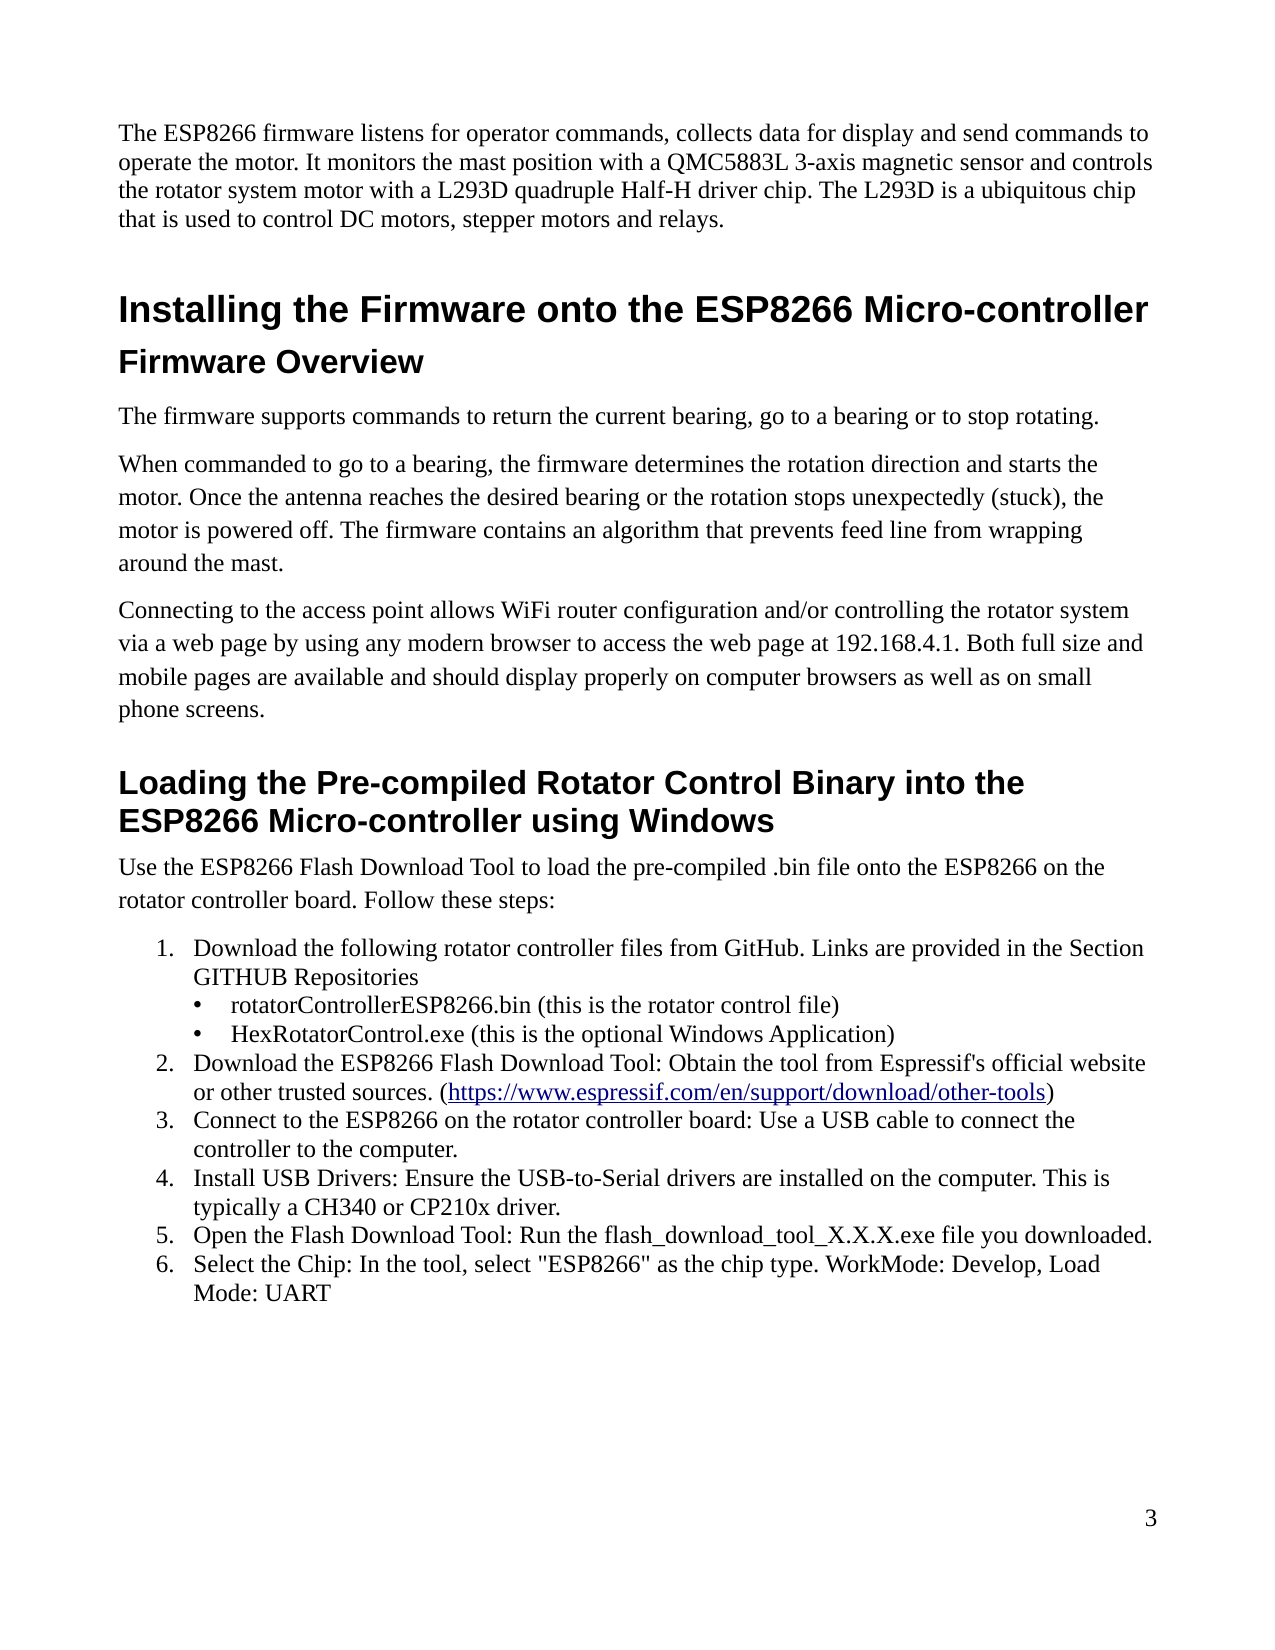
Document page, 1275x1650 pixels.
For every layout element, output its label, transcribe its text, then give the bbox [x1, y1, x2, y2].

text Firmware Overview [118, 342, 1157, 381]
subtitle Loading the Pre-compiled Rotator Control Binary into the ESP8266 Micro-controller using Windows [118, 763, 1157, 840]
list Connect to the ESP8266 on the rotator controller board: Use a USB cable to connect the controller to the computer. [156, 1106, 1157, 1163]
text The firmware supports commands to return the current bearing, go to a bearing or to stop rotating. [118, 401, 1157, 430]
list HexRotatorControl.exe (this is the optional Windows Application) [193, 1019, 1157, 1048]
text Use the ESP8266 Flash Download Tool to load the pre-compiled .bin file onto the ESP8266 on the rotator controller board. Follow these steps: [118, 852, 1157, 914]
text Connecting to the access point allows WiFi router configuration and/or controlling the rotator system via a web page by using any modern browser to access the web page at 192.168.4.1. Both full size and mobile pages are available and should display properly on computer browsers as well as on small phone screens. [118, 596, 1157, 723]
list Install USB Drivers: Ensure the USB-to-Serial drivers are installed on the computer. This is typically a CH340 or CP210x driver. [156, 1163, 1157, 1221]
text When commanded to go to a bearing, the firmware determines the rotation direction and starts the motor. Once the antenna reaches the desired bearing or the rotation stops unexpectedly (stuck), the motor is powered off. The firmware contains an algorithm that prevents feed line from wrapping around the mast. [118, 449, 1157, 577]
list Open the Flash Download Tool: Run the flash_download_tool_X.X.X.exe file you downloaded. [156, 1221, 1157, 1249]
list Download the following rotator controller files from GitHub. Links are provided in the Section GITHUB Repositories [156, 933, 1157, 991]
subtitle Installing the Firmware onto the ESP8266 Micro-controller [118, 287, 1157, 330]
list rotatorControllerESP8266.bin (this is the rotator control file) [193, 991, 1157, 1019]
text The ESP8266 firmware listens for operator commands, collects data for display and send commands to operate the motor. It monitors the mast position with a QMC5883L 3-axis magnetic sensor and controls the rotator system motor with a L293D quadruple Half-H driver chip. The L293D is a ubiquitous chip that is used to control DC motors, stepper motors and relays. [118, 118, 1157, 233]
list Select the Chip: In the tool, select "ESP8266" as the chip type. WorkMode: Develop, Load Mode: UART [156, 1249, 1157, 1307]
list Download the ESP8266 Flash Download Tool: Obtain the tool from Espressif's official website or other trusted sources. (https://www.espressif.com/en/support/download/other-tools) [156, 1048, 1157, 1106]
